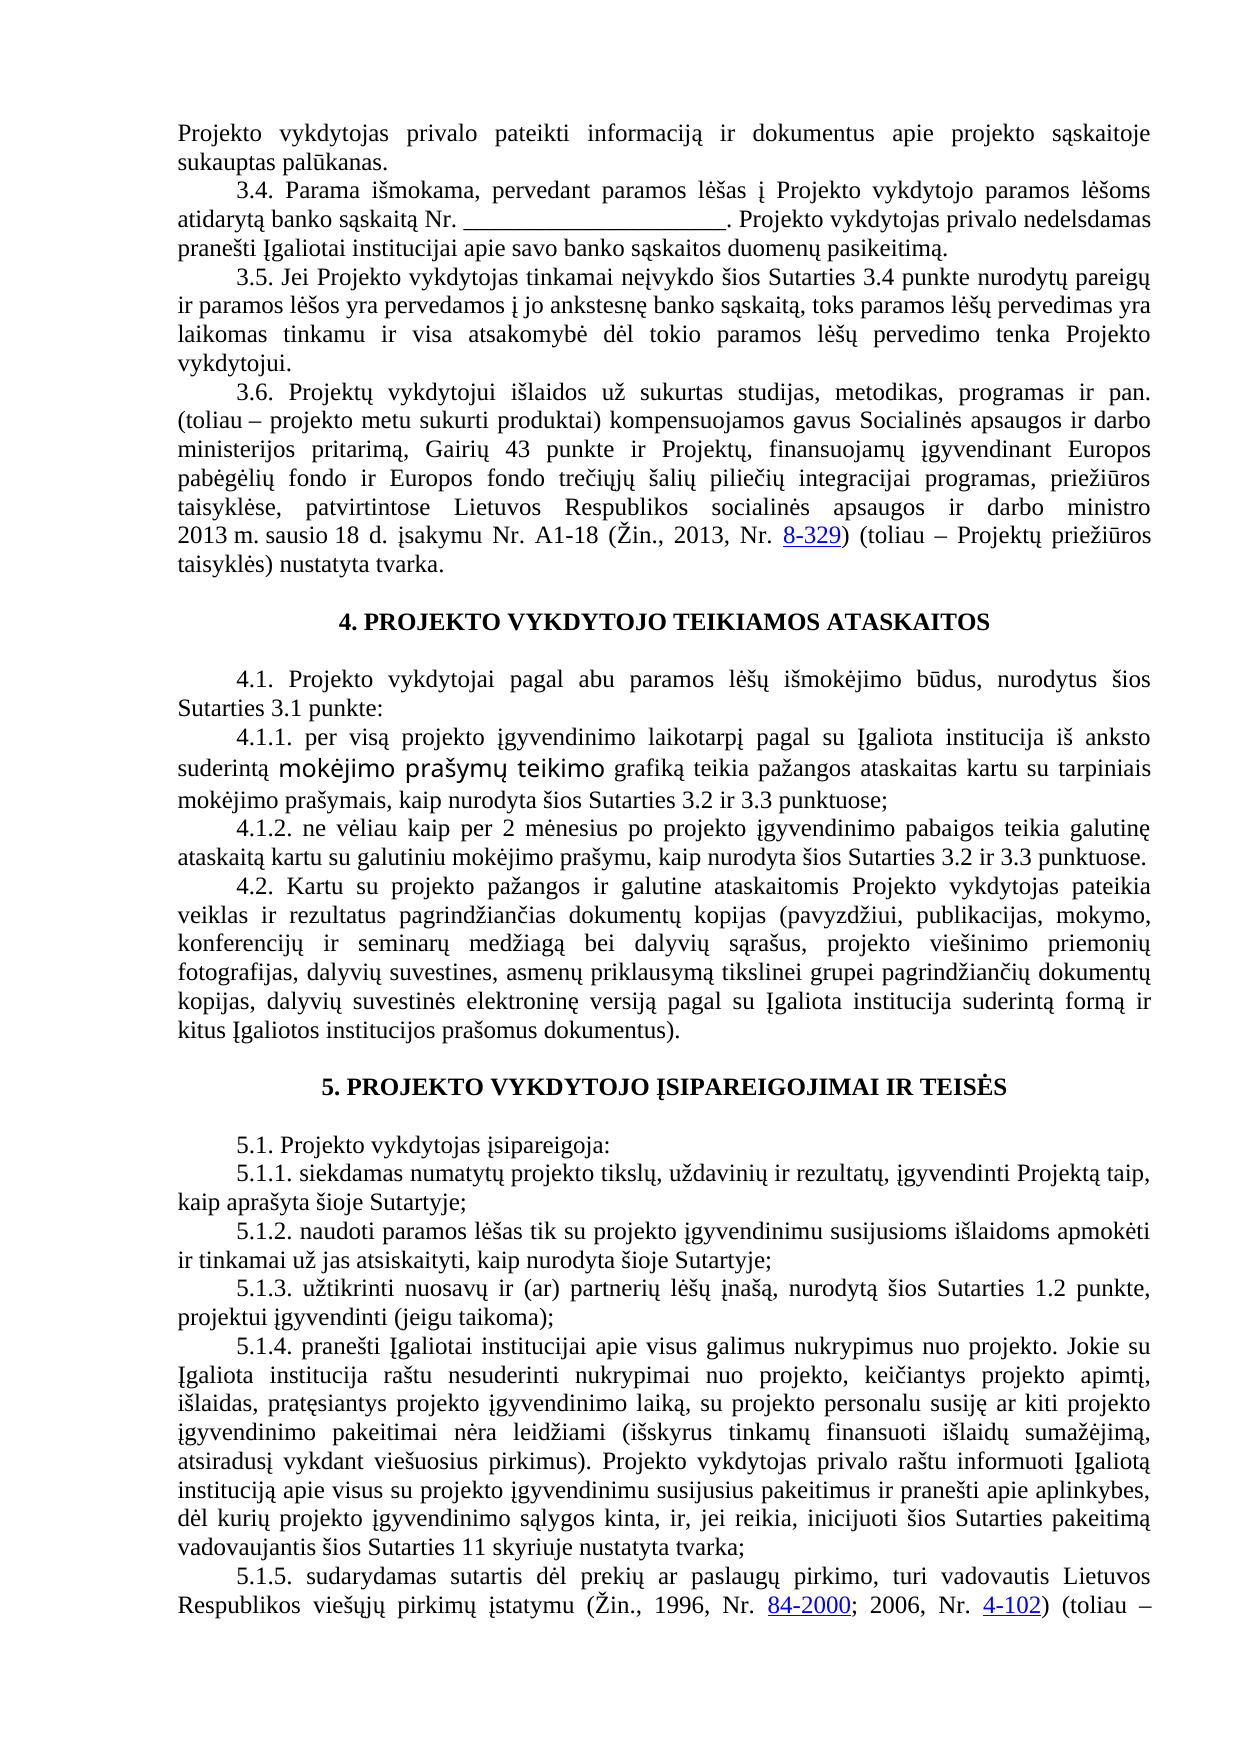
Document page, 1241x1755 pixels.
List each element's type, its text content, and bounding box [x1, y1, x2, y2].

text 3.6. Projektų vykdytojui išlaidos už sukurtas studijas, metodikas, programas ir pan. (toliau – projekto metu sukurti produktai) kompensuojamos gavus Socialinės apsaugos ir darbo ministerijos pritarimą, Gairių 43 punkte ir Projektų, finansuojamų įgyvendinant Europos pabėgėlių fondo ir Europos fondo trečiųjų šalių piliečių integracijai programas, priežiūros taisyklėse, patvirtintose Lietuvos Respublikos socialinės apsaugos ir darbo ministro 2013 m. sausio 18 d. įsakymu Nr. A1-18 (Žin., 2013, Nr. 8-329) (toliau – Projektų priežiūros taisyklės) nustatyta tvarka. [177, 377, 1152, 578]
text 4.2. Kartu su projekto pažangos ir galutine ataskaitomis Projekto vykdytojas pateikia veiklas ir rezultatus pagrindžiančias dokumentų kopijas (pavyzdžiui, publikacijas, mokymo, konferencijų ir seminarų medžiagą bei dalyvių sąrašus, projekto viešinimo priemonių fotografijas, dalyvių suvestines, asmenų priklausymą tikslinei grupei pagrindžiančių dokumentų kopijas, dalyvių suvestinės elektroninę versiją pagal su Įgaliota institucija suderintą formą ir kitus Įgaliotos institucijos prašomus dokumentus). [177, 871, 1152, 1043]
text 5.1.1. siekdamas numatytų projekto tikslų, uždavinių ir rezultatų, įgyvendinti Projektą taip, kaip aprašyta šioje Sutartyje; [177, 1158, 1152, 1216]
text 3.5. Jei Projekto vykdytojas tinkamai neįvykdo šios Sutarties 3.4 punkte nurodytų pareigų ir paramos lėšos yra pervedamos į jo ankstesnę banko sąskaitą, toks paramos lėšų pervedimas yra laikomas tinkamu ir visa atsakomybė dėl tokio paramos lėšų pervedimo tenka Projekto vykdytojui. [177, 262, 1152, 377]
text 5.1.2. naudoti paramos lėšas tik su projekto įgyvendinimu susijusioms išlaidoms apmokėti ir tinkamai už jas atsiskaityti, kaip nurodyta šioje Sutartyje; [177, 1216, 1152, 1273]
text 3.4. Parama išmokama, pervedant paramos lėšas į Projekto vykdytojo paramos lėšoms atidarytą banko sąskaitą Nr. _____________________. Projekto vykdytojas privalo nedelsdamas pranešti Įgaliotai institucijai apie savo banko sąskaitos duomenų pasikeitimą. [177, 176, 1152, 262]
text Projekto vykdytojas privalo pateikti informaciją ir dokumentus apie projekto sąskaitoje sukauptas palūkanas. [177, 118, 1152, 176]
text 5. PROJEKTO VYKDYTOJO ĮSIPAREIGOJIMAI IR TEISĖS [177, 1072, 1152, 1101]
text 5.1.4. pranešti Įgaliotai institucijai apie visus galimus nukrypimus nuo projekto. Jokie su Įgaliota institucija raštu nesuderinti nukrypimai nuo projekto, keičiantys projekto apimtį, išlaidas, pratęsiantys projekto įgyvendinimo laiką, su projekto personalu susiję ar kiti projekto įgyvendinimo pakeitimai nėra leidžiami (išskyrus tinkamų finansuoti išlaidų sumažėjimą, atsiradusį vykdant viešuosius pirkimus). Projekto vykdytojas privalo raštu informuoti Įgaliotą instituciją apie visus su projekto įgyvendinimu susijusius pakeitimus ir pranešti apie aplinkybes, dėl kurių projekto įgyvendinimo sąlygos kinta, ir, jei reikia, inicijuoti šios Sutarties pakeitimą vadovaujantis šios Sutarties 11 skyriuje nustatyta tvarka; [177, 1331, 1152, 1561]
text 5.1.5. sudarydamas sutartis dėl prekių ar paslaugų pirkimo, turi vadovautis Lietuvos Respublikos viešųjų pirkimų įstatymu (Žin., 1996, Nr. 84-2000; 2006, Nr. 4-102) (toliau – [177, 1561, 1152, 1618]
text 4.1.2. ne vėliau kaip per 2 mėnesius po projekto įgyvendinimo pabaigos teikia galutinę ataskaitą kartu su galutiniu mokėjimo prašymu, kaip nurodyta šios Sutarties 3.2 ir 3.3 punktuose. [177, 813, 1152, 871]
text 5.1.3. užtikrinti nuosavų ir (ar) partnerių lėšų įnašą, nurodytą šios Sutarties 1.2 punkte, projektui įgyvendinti (jeigu taikoma); [177, 1273, 1152, 1331]
text 4.1.1. per visą projekto įgyvendinimo laikotarpį pagal su Įgaliota institucija iš anksto suderintą mokėjimo prašymų teikimo grafiką teikia pažangos ataskaitas kartu su tarpiniais mokėjimo prašymais, kaip nurodyta šios Sutarties 3.2 ir 3.3 punktuose; [177, 722, 1152, 813]
text 4.1. Projekto vykdytojai pagal abu paramos lėšų išmokėjimo būdus, nurodytus šios Sutarties 3.1 punkte: [177, 664, 1152, 722]
text 5.1. Projekto vykdytojas įsipareigoja: [177, 1130, 1152, 1158]
text 4. PROJEKTO VYKDYTOJO TEIKIAMOS ATASKAITOS [177, 607, 1152, 636]
